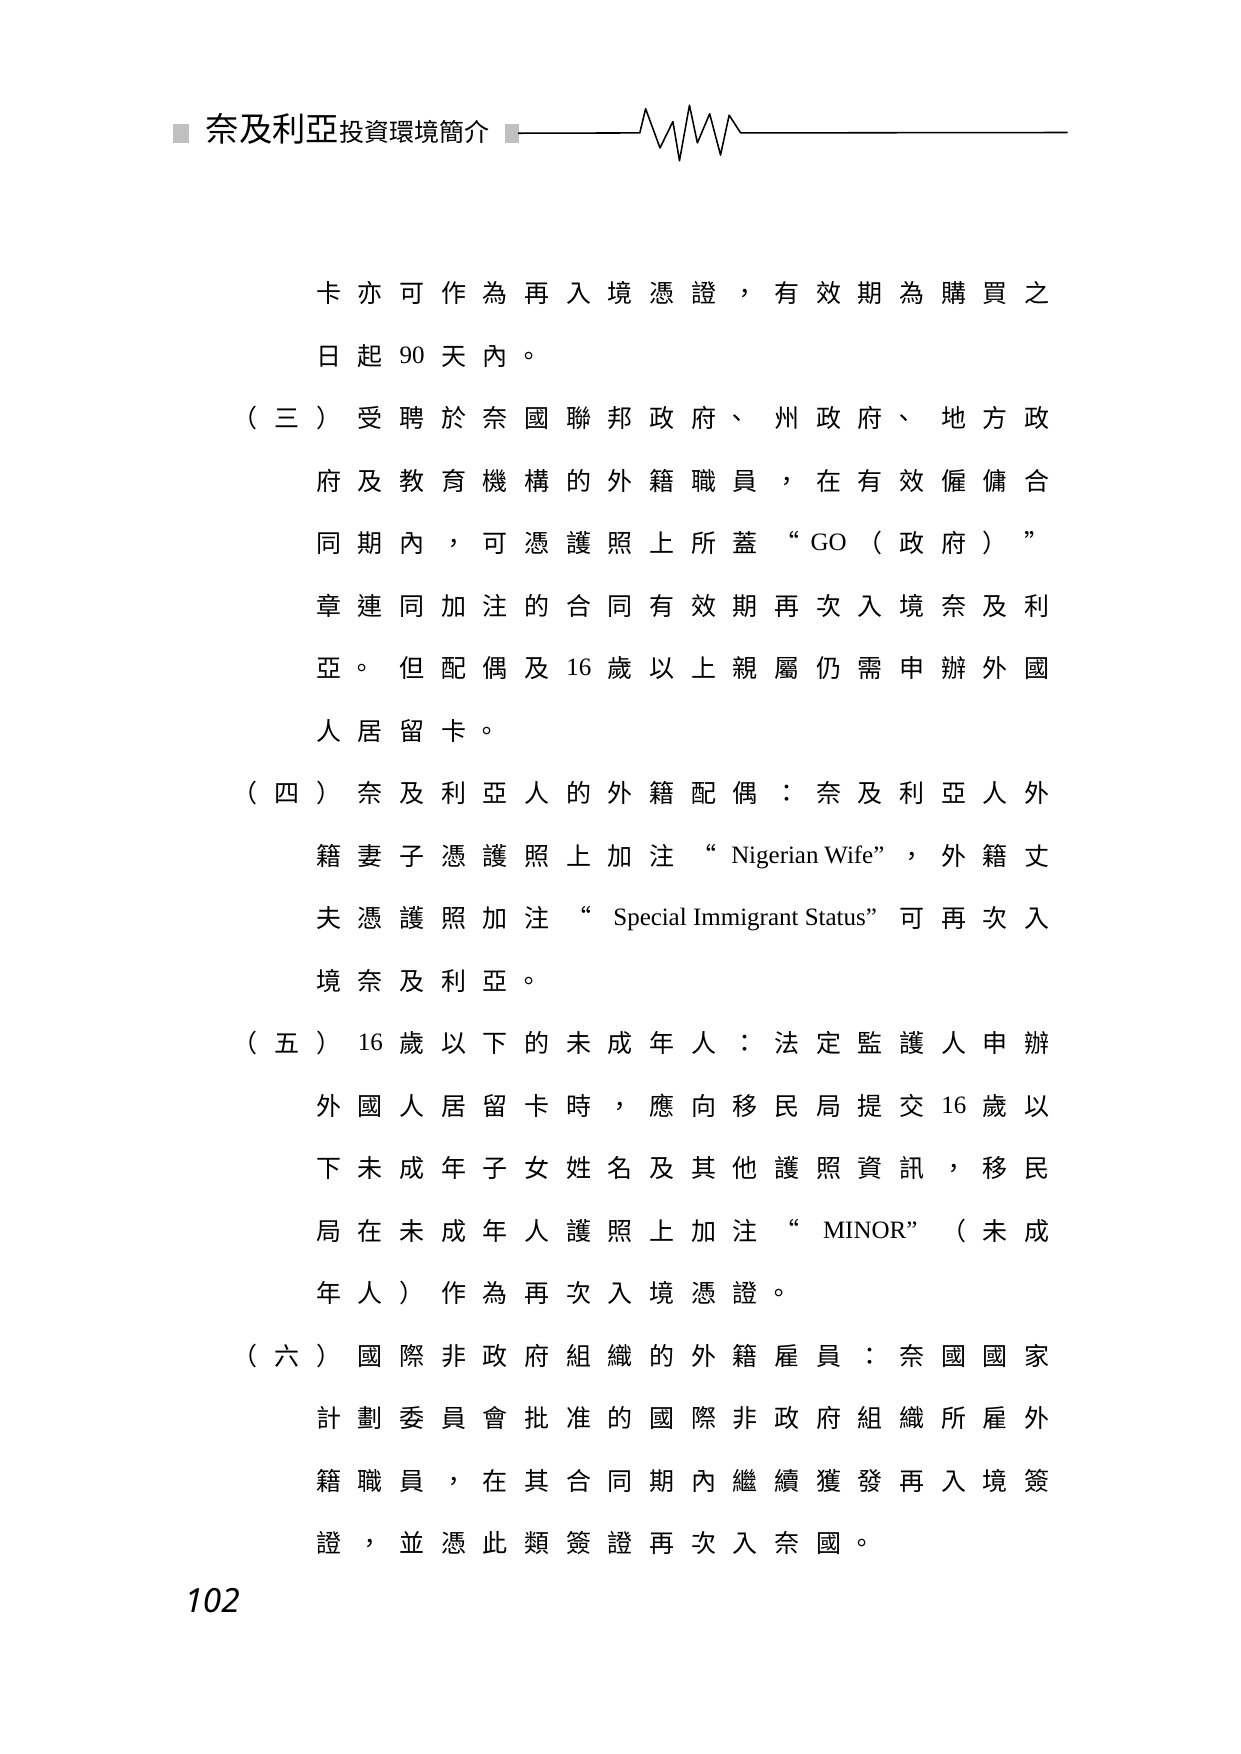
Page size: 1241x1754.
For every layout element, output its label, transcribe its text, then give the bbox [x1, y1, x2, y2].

text （六）國際非政府組織的外籍雇員：奈國國家計劃委員會批准的國際非政府組織所雇外籍職員，在其合同期內繼續獲發再入境簽證，並憑此類簽證再次入奈國。 [207, 1313, 1058, 1563]
text （三）受聘於奈國聯邦政府、州政府、地方政府及教育機構的外籍職員，在有效僱傭合同期內，可憑護照上所蓋“GO（政府）”章連同加注的合同有效期再次入境奈及利亞。但配偶及16歲以上親屬仍需申辦外國人居留卡。 [207, 375, 1058, 750]
text （四）奈及利亞人的外籍配偶：奈及利亞人外籍妻子憑護照上加注“Nigerian Wife”，外籍丈夫憑護照加注“Special Immigrant Status”可再次入境奈及利亞。 [207, 750, 1058, 1000]
text （五）16歲以下的未成年人：法定監護人申辦外國人居留卡時，應向移民局提交16歲以下未成年子女姓名及其他護照資訊，移民局在未成年人護照上加注“MINOR”（未成年人）作為再次入境憑證。 [207, 1000, 1058, 1313]
text 卡亦可作為再入境憑證，有效期為購買之日起90天內。 [281, 250, 1058, 375]
